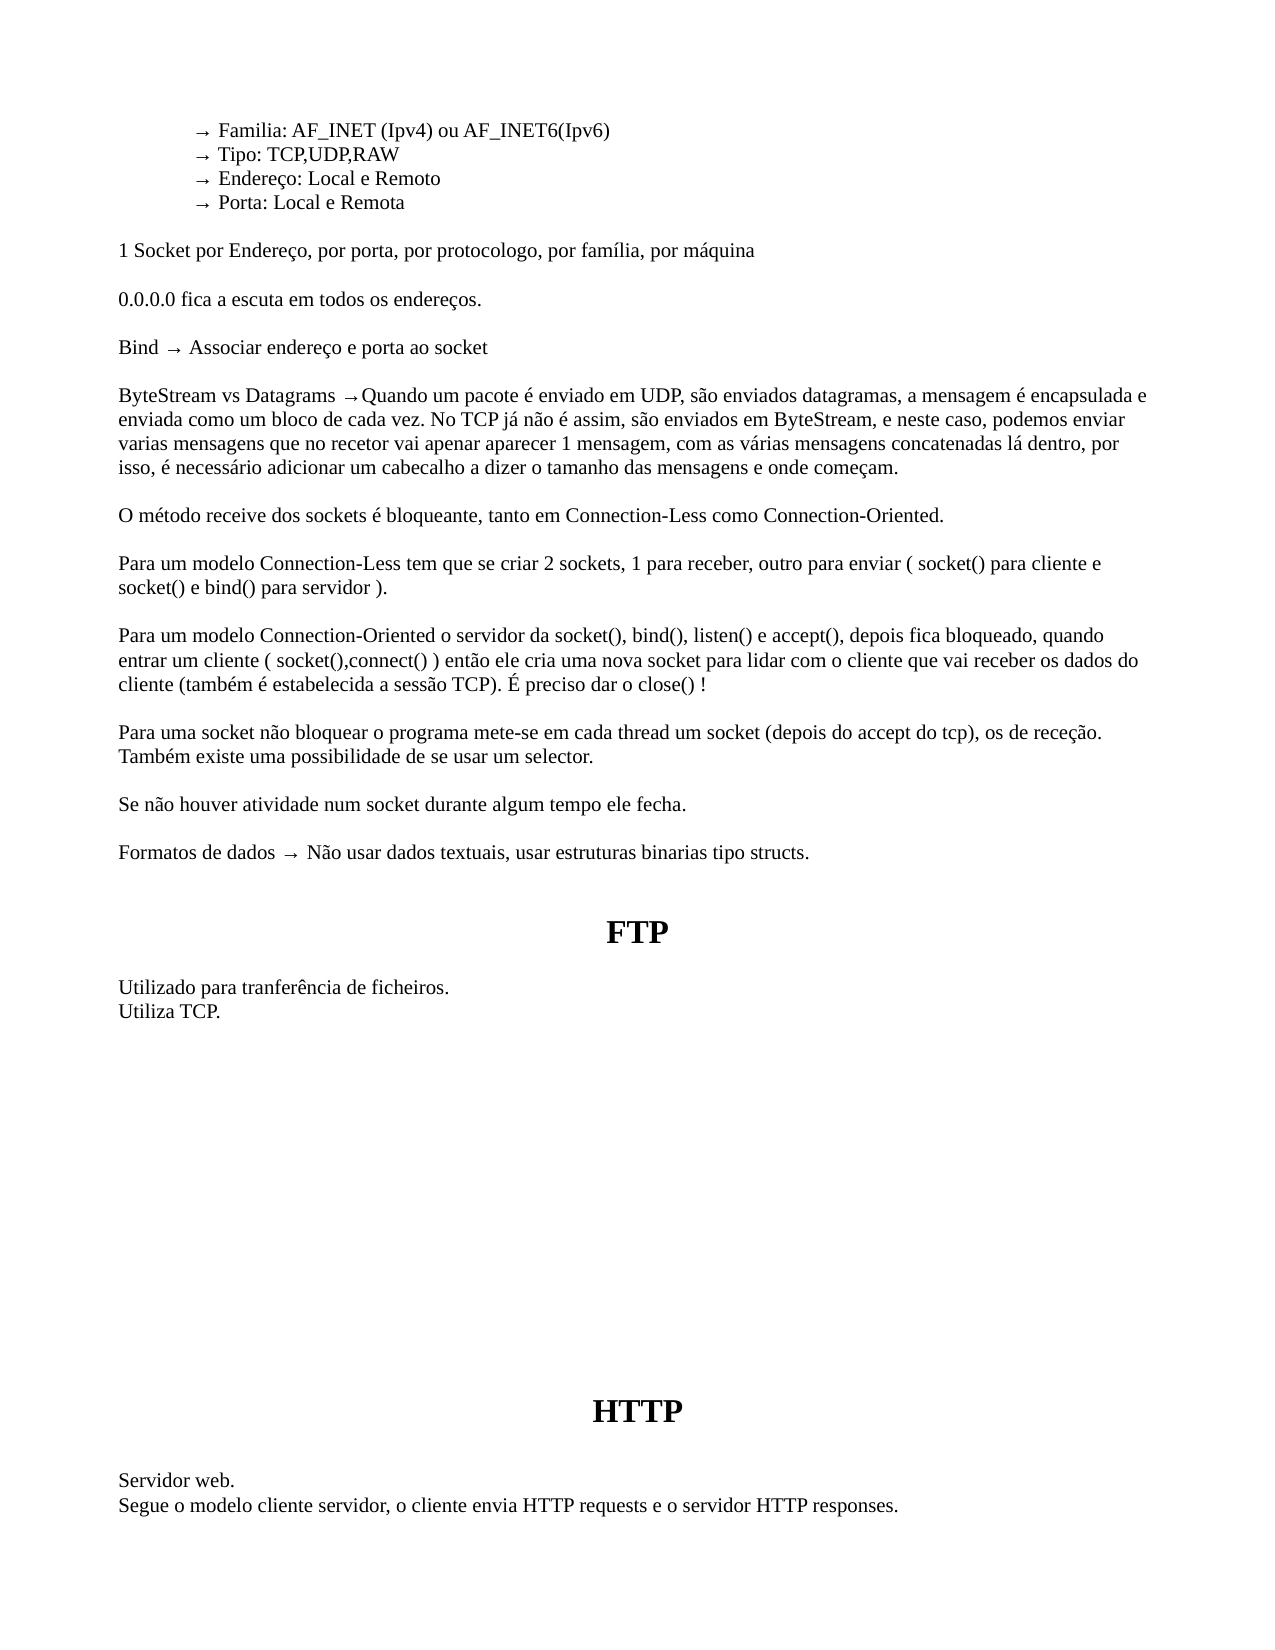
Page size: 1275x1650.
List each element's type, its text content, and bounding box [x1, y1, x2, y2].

text FTP [118, 912, 1157, 951]
text Para uma socket não bloquear o programa mete-se em cada thread um socket (depois do accept do tcp), os de receção. Também existe uma possibilidade de se usar um selector. [118, 720, 1157, 768]
text Se não houver atividade num socket durante algum tempo ele fecha. [118, 792, 1157, 816]
text 1 Socket por Endereço, por porta, por protocologo, por família, por máquina [118, 238, 1157, 262]
text O método receive dos sockets é bloqueante, tanto em Connection-Less como Connection-Oriented. [118, 503, 1157, 527]
text HTTP [118, 1392, 1157, 1430]
text → Familia: AF_INET (Ipv4) ou AF_INET6(Ipv6) [118, 118, 1157, 142]
text → Endereço: Local e Remoto [118, 166, 1157, 190]
text Para um modelo Connection-Oriented o servidor da socket(), bind(), listen() e accept(), depois fica bloqueado, quando entrar um cliente ( socket(),connect() ) então ele cria uma nova socket para lidar com o cliente que vai receber os dados do cliente (também é estabelecida a sessão TCP). É preciso dar o close() ! [118, 623, 1157, 696]
text Servidor web. [118, 1468, 1157, 1492]
text Utilizado para tranferência de ficheiros. [118, 974, 1157, 999]
text Segue o modelo cliente servidor, o cliente envia HTTP requests e o servidor HTTP responses. [118, 1492, 1157, 1517]
text → Porta: Local e Remota [118, 190, 1157, 214]
text → Tipo: TCP,UDP,RAW [118, 142, 1157, 166]
text Bind → Associar endereço e porta ao socket [118, 335, 1157, 359]
text Utiliza TCP. [118, 999, 1157, 1023]
text 0.0.0.0 fica a escuta em todos os endereços. [118, 287, 1157, 311]
text Para um modelo Connection-Less tem que se criar 2 sockets, 1 para receber, outro para enviar ( socket() para cliente e socket() e bind() para servidor ). [118, 551, 1157, 599]
text ByteStream vs Datagrams →Quando um pacote é enviado em UDP, são enviados datagramas, a mensagem é encapsulada e enviada como um bloco de cada vez. No TCP já não é assim, são enviados em ByteStream, e neste caso, podemos enviar varias mensagens que no recetor vai apenar aparecer 1 mensagem, com as várias mensagens concatenadas lá dentro, por isso, é necessário adicionar um cabecalho a dizer o tamanho das mensagens e onde começam. [118, 383, 1157, 479]
text Formatos de dados → Não usar dados textuais, usar estruturas binarias tipo structs. [118, 840, 1157, 864]
